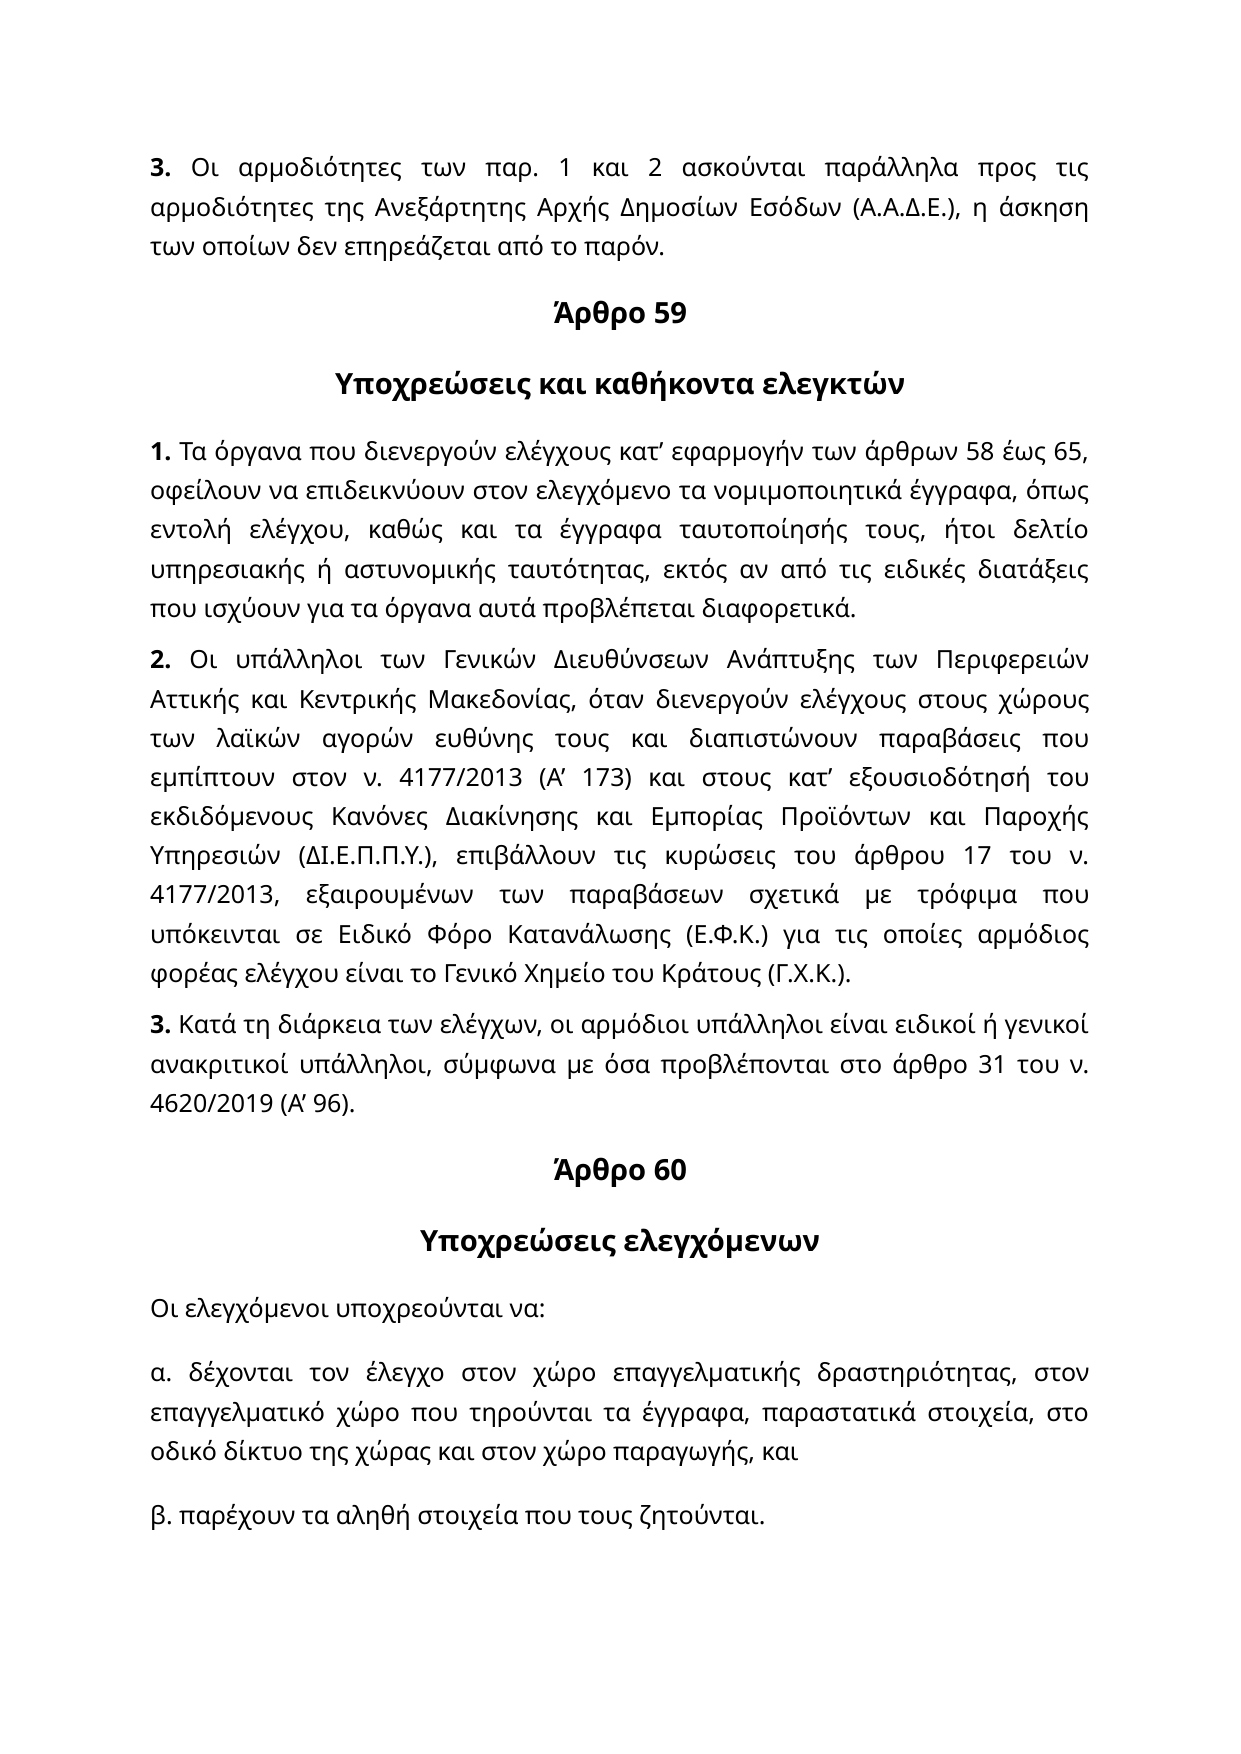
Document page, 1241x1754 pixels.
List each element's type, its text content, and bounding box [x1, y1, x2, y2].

subtitle Άρθρο 59 [150, 292, 1090, 332]
text β. παρέχουν τα αληθή στοιχεία που τους ζητούνται. [150, 1497, 1090, 1532]
text 1. Τα όργανα που διενεργούν ελέγχους κατ’ εφαρμογήν των άρθρων 58 έως 65, οφείλουν να επιδεικνύουν στον ελεγχόμενο τα νομιμοποιητικά έγγραφα, όπως εντολή ελέγχου, καθώς και τα έγγραφα ταυτοποίησής τους, ήτοι δελτίο υπηρεσιακής ή αστυνομικής ταυτότητας, εκτός αν από τις ειδικές διατάξεις που ισχύουν για τα όργανα αυτά προβλέπεται διαφορετικά. [150, 434, 1090, 624]
text 2. Οι υπάλληλοι των Γενικών Διευθύνσεων Ανάπτυξης των Περιφερειών Αττικής και Κεντρικής Μακεδονίας, όταν διενεργούν ελέγχους στους χώρους των λαϊκών αγορών ευθύνης τους και διαπιστώνουν παραβάσεις που εμπίπτουν στον ν. 4177/2013 (Α’ 173) και στους κατ’ εξουσιοδότησή του εκδιδόμενους Κανόνες Διακίνησης και Εμπορίας Προϊόντων και Παροχής Υπηρεσιών (ΔΙ.Ε.Π.Π.Υ.), επιβάλλουν τις κυρώσεις του άρθρου 17 του ν. 4177/2013, εξαιρουμένων των παραβάσεων σχετικά με τρόφιμα που υπόκεινται σε Ειδικό Φόρο Κατανάλωσης (Ε.Φ.Κ.) για τις οποίες αρμόδιος φορέας ελέγχου είναι το Γενικό Χημείο του Κράτους (Γ.Χ.Κ.). [150, 642, 1090, 989]
subtitle Υποχρεώσεις ελεγχόμενων [150, 1220, 1090, 1260]
text Οι ελεγχόμενοι υποχρεούνται να: [150, 1291, 1090, 1325]
text 3. Οι αρμοδιότητες των παρ. 1 και 2 ασκούνται παράλληλα προς τις αρμοδιότητες της Ανεξάρτητης Αρχής Δημοσίων Εσόδων (Α.Α.Δ.Ε.), η άσκηση των οποίων δεν επηρεάζεται από το παρόν. [150, 150, 1090, 262]
subtitle Υποχρεώσεις και καθήκοντα ελεγκτών [150, 363, 1090, 403]
subtitle Άρθρο 60 [150, 1149, 1090, 1189]
text α. δέχονται τον έλεγχο στον χώρο επαγγελματικής δραστηριότητας, στον επαγγελματικό χώρο που τηρούνται τα έγγραφα, παραστατικά στοιχεία, στο οδικό δίκτυο της χώρας και στον χώρο παραγωγής, και [150, 1355, 1090, 1467]
text 3. Κατά τη διάρκεια των ελέγχων, οι αρμόδιοι υπάλληλοι είναι ειδικοί ή γενικοί ανακριτικοί υπάλληλοι, σύμφωνα με όσα προβλέπονται στο άρθρο 31 του ν. 4620/2019 (Α’ 96). [150, 1007, 1090, 1119]
